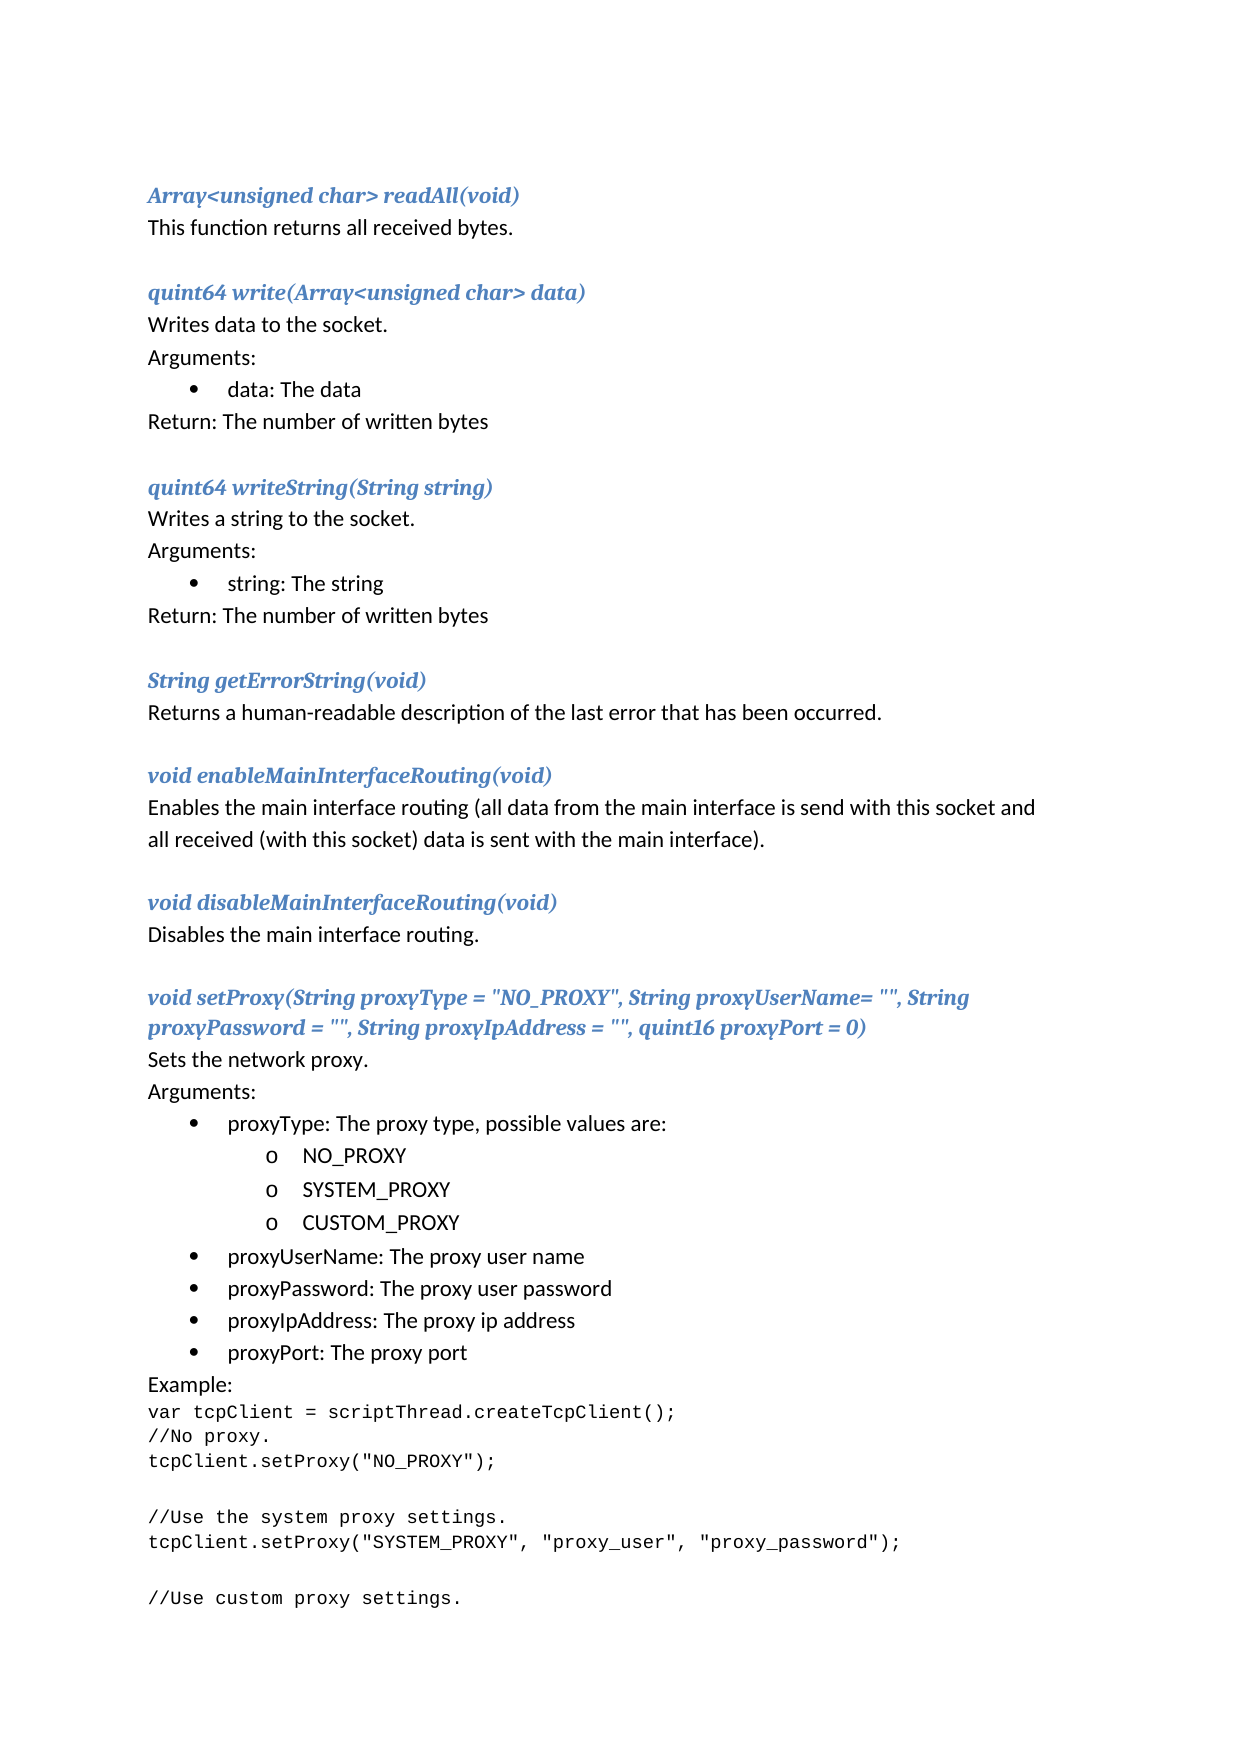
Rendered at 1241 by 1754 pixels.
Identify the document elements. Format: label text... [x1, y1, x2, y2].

text Return: The number of written bytes [148, 407, 1093, 435]
subtitle quint64 write(Array<unsigned char> data) [148, 280, 1093, 307]
list data: The data [190, 375, 1093, 403]
subtitle void setProxy(String proxyType = "NO_PROXY", String proxyUserName= "", String proxyPassword = "", String proxyIpAddress = "", quint16 proxyPort = 0) [148, 984, 1093, 1041]
list string: The string [190, 569, 1093, 597]
text tcpClient.setProxy("SYSTEM_PROXY", "proxy_user", "proxy_password"); [148, 1532, 1093, 1554]
text Sets the network proxy. [148, 1045, 1093, 1073]
text //Use custom proxy settings. [148, 1589, 1093, 1610]
text all received (with this socket) data is sent with the main interface). [148, 825, 1093, 853]
list SYSTEM_PROXY [265, 1175, 1093, 1204]
subtitle quint64 writeString(String string) [148, 474, 1093, 501]
text Writes a string to the socket. [148, 504, 1093, 532]
text Arguments: [148, 1077, 1093, 1105]
text Writes data to the socket. [148, 310, 1093, 338]
list NO_PROXY [265, 1141, 1093, 1170]
text Arguments: [148, 343, 1093, 371]
list proxyPort: The proxy port [190, 1338, 1093, 1366]
list proxyPassword: The proxy user password [190, 1274, 1093, 1302]
list proxyType: The proxy type, possible values are: [190, 1109, 1093, 1137]
text tcpClient.setProxy("NO_PROXY"); [148, 1452, 1093, 1473]
text //Use the system proxy settings. [148, 1508, 1093, 1529]
text Enables the main interface routing (all data from the main interface is send with this socket and [148, 793, 1093, 821]
subtitle void disableMainInterfaceRouting(void) [148, 890, 1093, 916]
text Returns a human-readable description of the last error that has been occurred. [148, 698, 1093, 727]
text Arguments: [148, 537, 1093, 565]
subtitle String getErrorString(void) [148, 668, 1093, 695]
list proxyIpAddress: The proxy ip address [190, 1306, 1093, 1334]
text //No proxy. [148, 1427, 1093, 1448]
subtitle void enableMainInterfaceRouting(void) [148, 763, 1093, 789]
text var tcpClient = scriptThread.createTcpClient(); [148, 1403, 1093, 1424]
text This function returns all received bytes. [148, 213, 1093, 241]
subtitle Array<unsigned char> readAll(void) [148, 183, 1093, 209]
list CUSTOM_PROXY [265, 1208, 1093, 1237]
text Return: The number of written bytes [148, 601, 1093, 629]
list proxyUserName: The proxy user name [190, 1242, 1093, 1270]
text Example: [148, 1371, 1093, 1399]
text Disables the main interface routing. [148, 920, 1093, 948]
